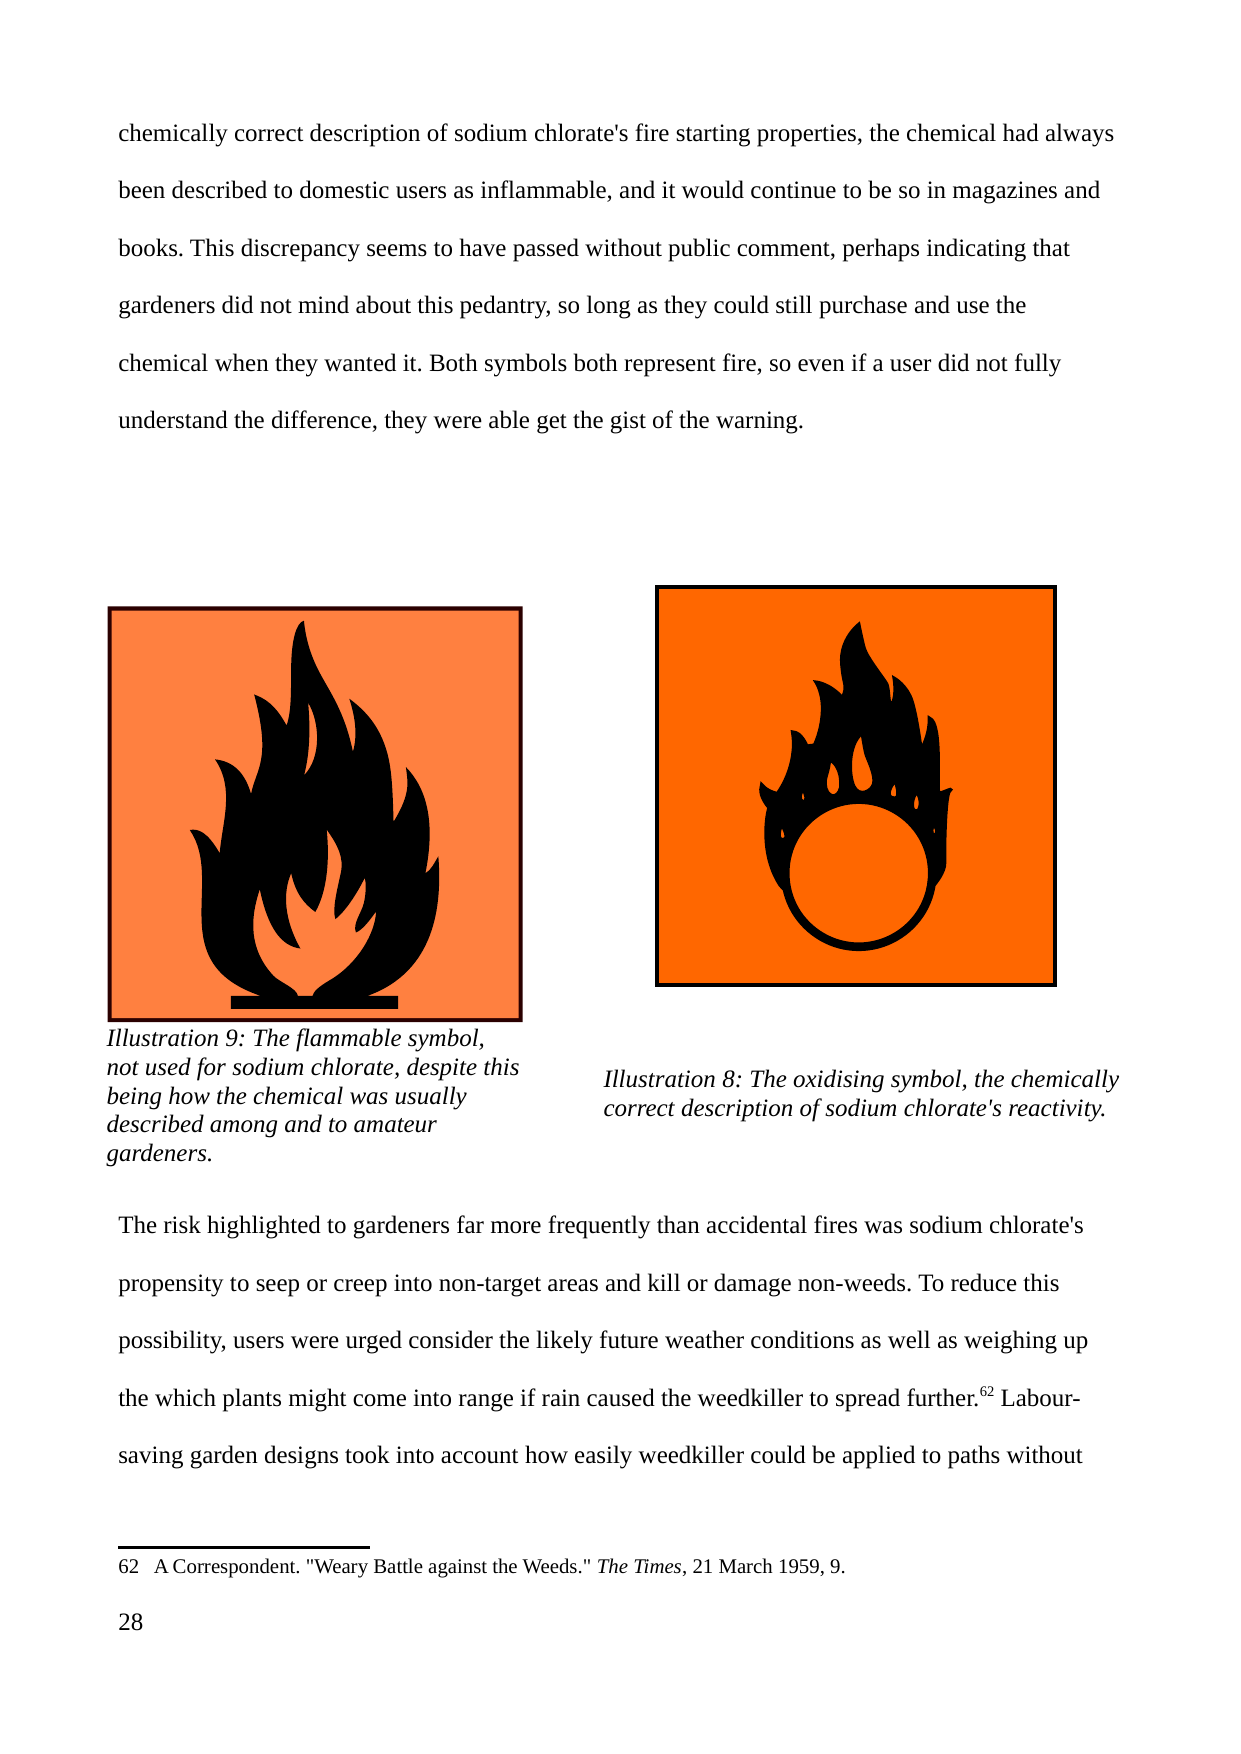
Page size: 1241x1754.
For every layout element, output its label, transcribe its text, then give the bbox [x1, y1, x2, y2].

text chemically correct description of sodium chlorate's fire starting properties, the chemical had always been described to domestic users as inflammable, and it would continue to be so in magazines and books. This discrepancy seems to have passed without public comment, perhaps indicating that gardeners did not mind about this pedantry, so long as they could still purchase and use the chemical when they wanted it. Both symbols both represent fire, so even if a user did not fully understand the difference, they were able get the gist of the warning. [118, 118, 1122, 434]
text Illustration 8: The oxidising symbol, the chemically correct description of sodium chlorate's reactivity. [603, 533, 1135, 1122]
text A Correspondent. "Weary Battle against the Weeds." The Times, 21 March 1959, 9. [118, 1553, 1122, 1578]
text Illustration 9: The flammable symbol, not used for sodium chlorate, despite this being how the chemical was usually described among and to amateur gardeners. [106, 605, 524, 1167]
text The risk highlighted to gardeners far more frequently than accidental fires was sodium chlorate's propensity to seep or creep into non-target areas and kill or damage non-weeds. To reduce this possibility, users were urged consider the likely future weather conditions as well as weighing up the which plants might come into range if rain caused the weedkiller to spread further. Labour-saving garden designs took into account how easily weedkiller could be applied to paths without [118, 1211, 1122, 1469]
